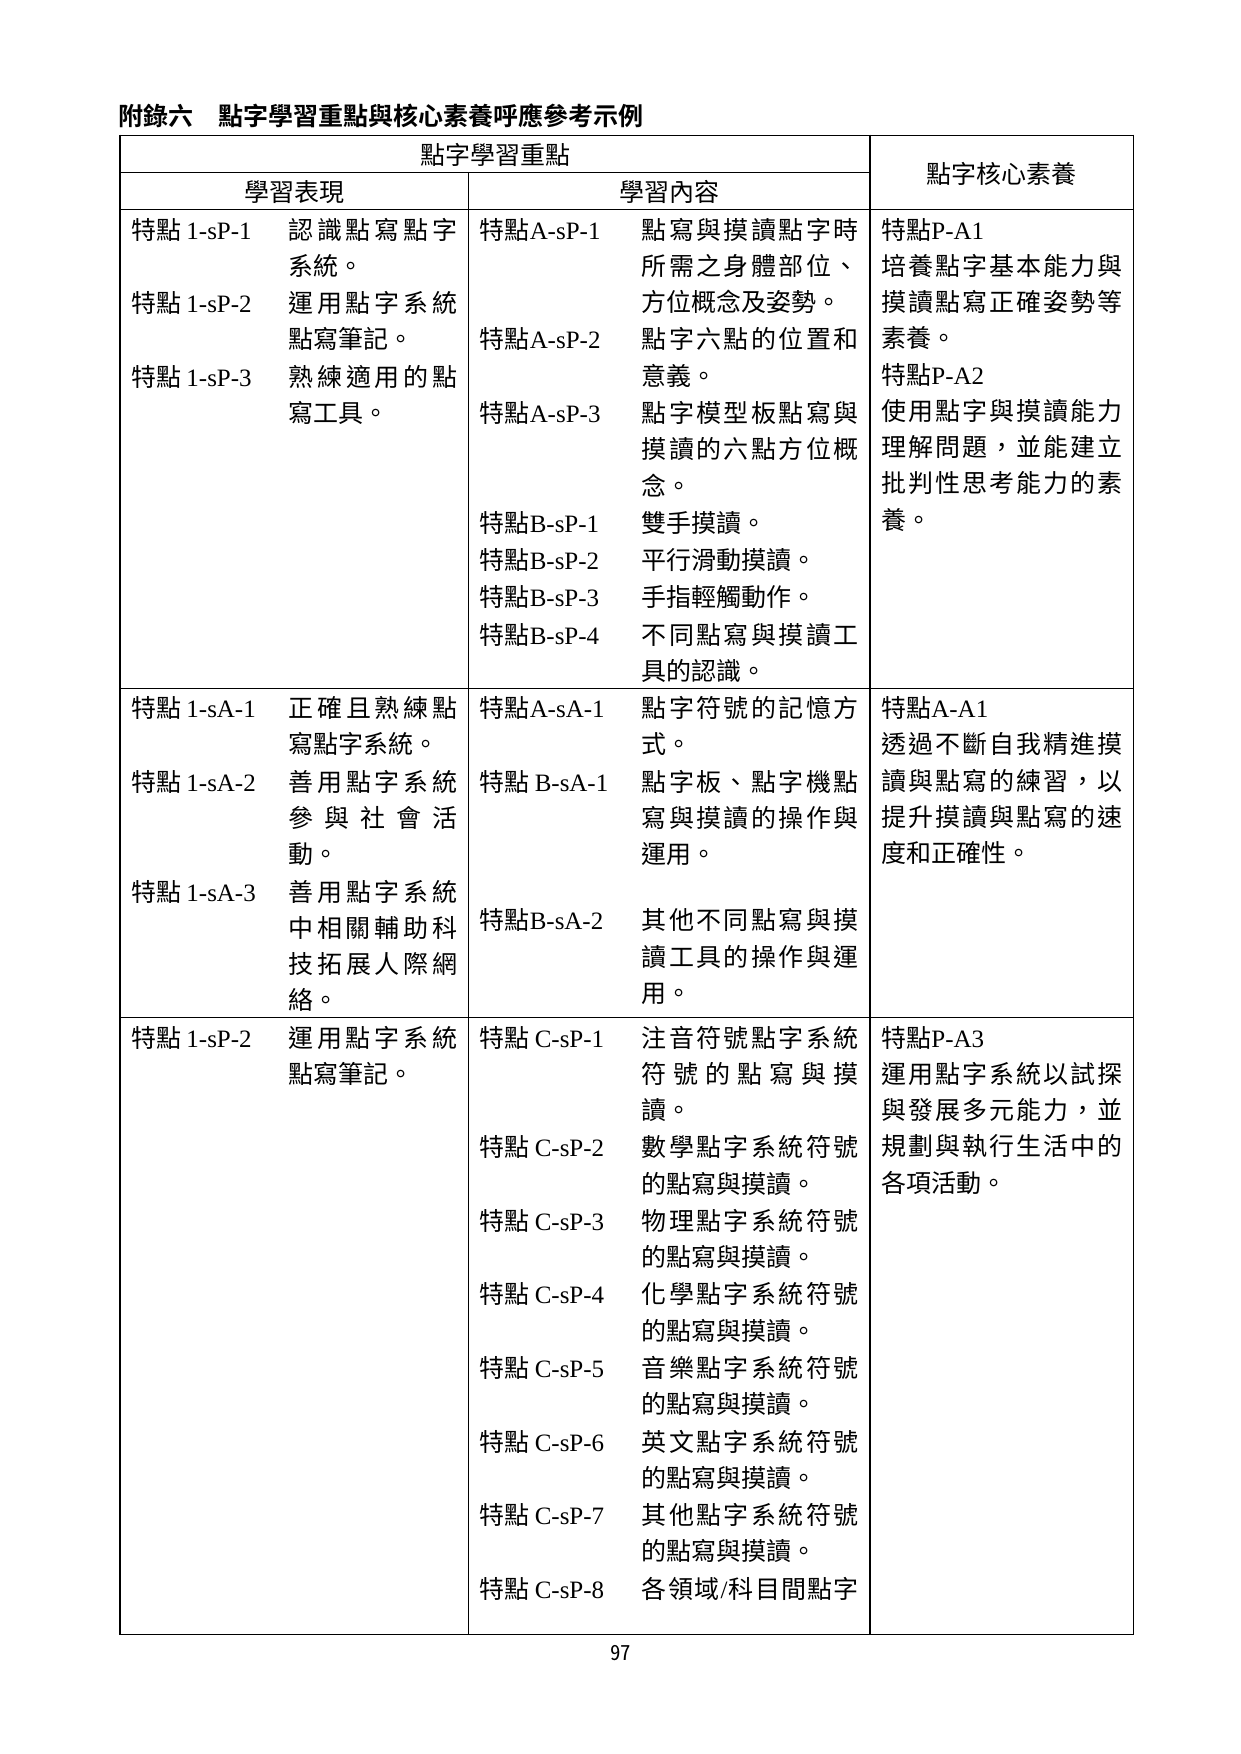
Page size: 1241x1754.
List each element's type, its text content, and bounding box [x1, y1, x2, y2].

table_cell 點字板、點字機點寫與摸讀的操作與運用。 [630, 761, 869, 900]
table_cell 特點B-sP-4 [469, 614, 630, 688]
table_cell 善用點字系統參與社會活動。 [277, 761, 468, 871]
table_cell 特點1-sP-2 [121, 1018, 277, 1634]
table_cell 注音符號點字系統符號的點寫與摸讀。 [630, 1018, 869, 1127]
table_cell 數學點字系統符號的點寫與摸讀。 [630, 1127, 869, 1200]
table_cell 特點C-sP-1 [469, 1018, 630, 1127]
table_cell 認識點寫點字系統。 [277, 210, 468, 283]
table_cell 物理點字系統符號的點寫與摸讀。 [630, 1200, 869, 1274]
table_cell 運用點字系統點寫筆記。 [277, 1018, 468, 1634]
table_cell 點字符號的記憶方式。 [630, 689, 869, 761]
table_cell 熟練適用的點寫工具。 [277, 356, 468, 688]
table_cell 各領域/科目間點字 [630, 1568, 869, 1634]
table_cell 音樂點字系統符號的點寫與摸讀。 [630, 1348, 869, 1421]
table_cell 正確且熟練點寫點字系統。 [277, 689, 468, 761]
table_cell 點字模型板點寫與摸讀的六點方位概念。 [630, 393, 869, 502]
table_cell 特點C-sP-4 [469, 1274, 630, 1347]
table_cell 學習內容 [469, 173, 869, 209]
table_cell 特點A-sP-3 [469, 393, 630, 502]
table_cell 特點A-sP-2 [469, 319, 630, 392]
table_cell 其他不同點寫與摸讀工具的操作與運用。 [630, 900, 869, 1017]
table_cell 其他點字系統符號的點寫與摸讀。 [630, 1495, 869, 1568]
table_cell 特點A-A1 透過不斷自我精進摸讀與點寫的練習，以提升摸讀與點寫的速度和正確性。 [871, 689, 1133, 1017]
table_cell 特點1-sA-1 [121, 689, 277, 761]
table_cell 特點1-sA-2 [121, 761, 277, 871]
table_header 點字核心素養 [871, 136, 1133, 209]
table_cell 特點B-sP-1 [469, 502, 630, 539]
table_cell 特點C-sP-3 [469, 1200, 630, 1274]
table_cell 平行滑動摸讀。 [630, 540, 869, 577]
table_cell 特點C-sP-8 [469, 1568, 630, 1634]
table_cell 英文點字系統符號的點寫與摸讀。 [630, 1421, 869, 1494]
table_cell 特點P-A3 運用點字系統以試探與發展多元能力，並規劃與執行生活中的各項活動。 [871, 1018, 1133, 1634]
table_cell 特點1-sP-2 [121, 283, 277, 356]
table_cell 特點C-sP-5 [469, 1348, 630, 1421]
table_cell 特點1-sP-3 [121, 356, 277, 688]
table_cell 化學點字系統符號的點寫與摸讀。 [630, 1274, 869, 1347]
table_cell 點字六點的位置和意義。 [630, 319, 869, 392]
subtitle 附錄六 點字學習重點與核心素養呼應參考示例 [118, 89, 1122, 134]
table_cell 手指輕觸動作。 [630, 577, 869, 614]
table_cell 特點1-sA-3 [121, 871, 277, 1017]
table_cell 特點P-A1 培養點字基本能力與摸讀點寫正確姿勢等素養。 特點P-A2 使用點字與摸讀能力理解問題，並能建立批判性思考能力的素養。 [871, 210, 1133, 688]
table_cell 善用點字系統中相關輔助科技拓展人際網絡。 [277, 871, 468, 1017]
table_cell 特點C-sP-6 [469, 1421, 630, 1494]
table_cell 特點A-sP-1 [469, 210, 630, 319]
table_cell 雙手摸讀。 [630, 502, 869, 539]
table_cell 特點C-sP-2 [469, 1127, 630, 1200]
table_header 點字學習重點 [121, 136, 869, 172]
table_cell 不同點寫與摸讀工具的認識。 [630, 614, 869, 688]
table_cell 特點A-sA-1 [469, 689, 630, 761]
table_cell 特點B-sA-2 [469, 900, 630, 1017]
table_cell 運用點字系統點寫筆記。 [277, 283, 468, 356]
table_cell 特點B-sA-1 [469, 761, 630, 900]
table_cell 特點C-sP-7 [469, 1495, 630, 1568]
table_cell 特點1-sP-1 [121, 210, 277, 283]
table_cell 特點B-sP-2 [469, 540, 630, 577]
table_cell 點寫與摸讀點字時所需之身體部位、方位概念及姿勢。 [630, 210, 869, 319]
table_cell 特點B-sP-3 [469, 577, 630, 614]
table_cell 學習表現 [121, 173, 468, 209]
